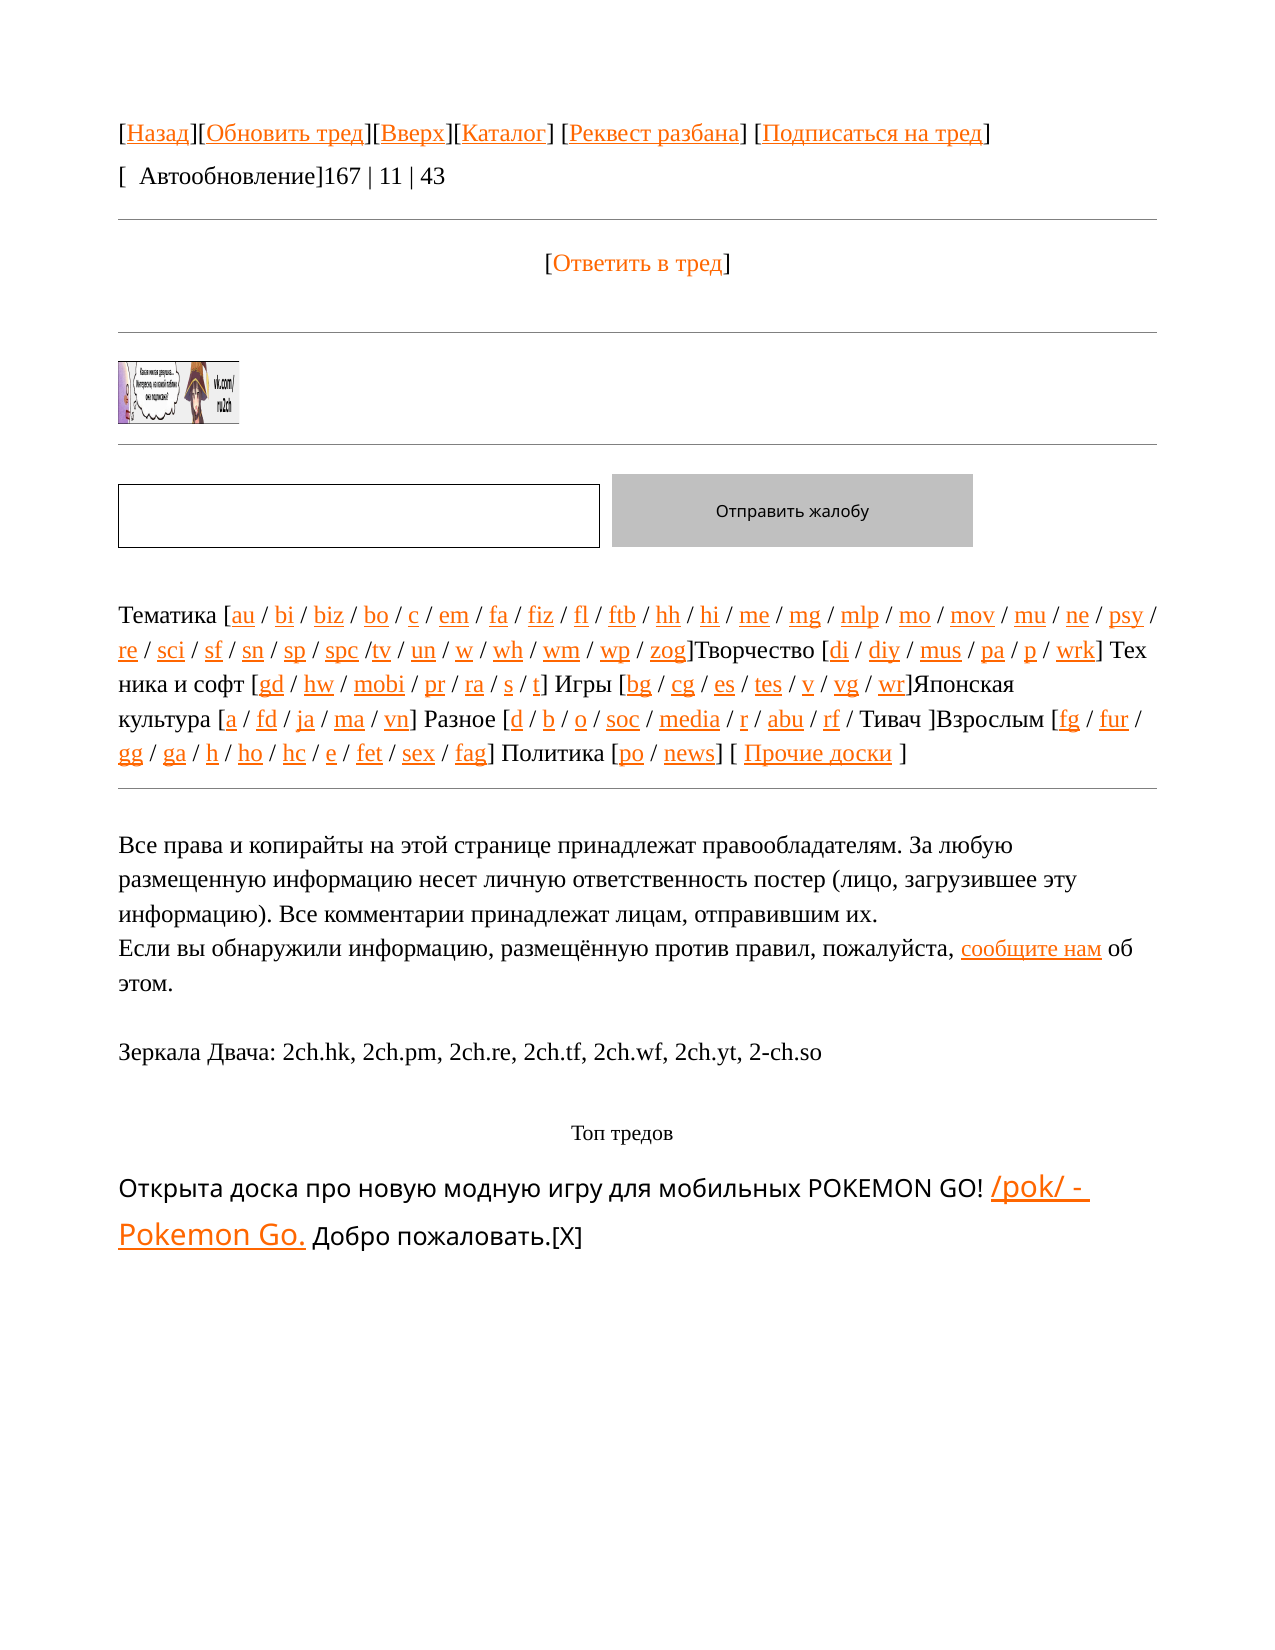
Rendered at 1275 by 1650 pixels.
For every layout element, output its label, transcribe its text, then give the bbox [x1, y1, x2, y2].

picture [118, 361, 240, 424]
text Топ тредов [118, 1120, 1126, 1146]
text Тематика [au / bi / biz / bo / c / em / fa / fiz / fl / ftb / hh / hi / me / mg / mlp / mo / mov / mu / ne / psy / re / sci / sf / sn / sp / spc /tv / un / w / wh / wm / wp / zog]Творчество [di / diy / mus / pa / p / wrk] Техника и софт [gd / hw / mobi / pr / ra / s / t] Игры [bg / cg / es / tes / v / vg / wr]Японская культура [a / fd / ja / ma / vn] Разное [d / b / o / soc / media / r / abu / rf / Тивач ]Взрослым [fg / fur / gg / ga / h / ho / hc / e / fet / sex / fag] Политика [po / news] [ Прочие доски ] [118, 601, 1157, 767]
text Открыта доска про новую модную игру для мобильных POKEMON GO! /pok/ - Pokemon Go. Добро пожаловать.[X] [118, 1165, 1141, 1254]
text [Назад][Обновить тред][Вверх][Каталог] [Реквест разбана] [Подписаться на тред] [ Автообновление]167 | 11 | 43 [118, 118, 1157, 190]
text Все права и копирайты на этой странице принадлежат правообладателям. За любую размещенную информацию несет личную ответственность постер (лицо, загрузившее эту информацию). Все комментарии принадлежат лицам, отправившим их. Если вы обнаружили информацию, размещённую против правил, пожалуйста, сообщите нам об этом. Зеркала Двача: 2ch.hk, 2ch.pm, 2ch.re, 2ch.tf, 2ch.wf, 2ch.yt, 2-ch.so [118, 796, 1157, 1066]
text [Ответить в тред] [129, 248, 1146, 277]
